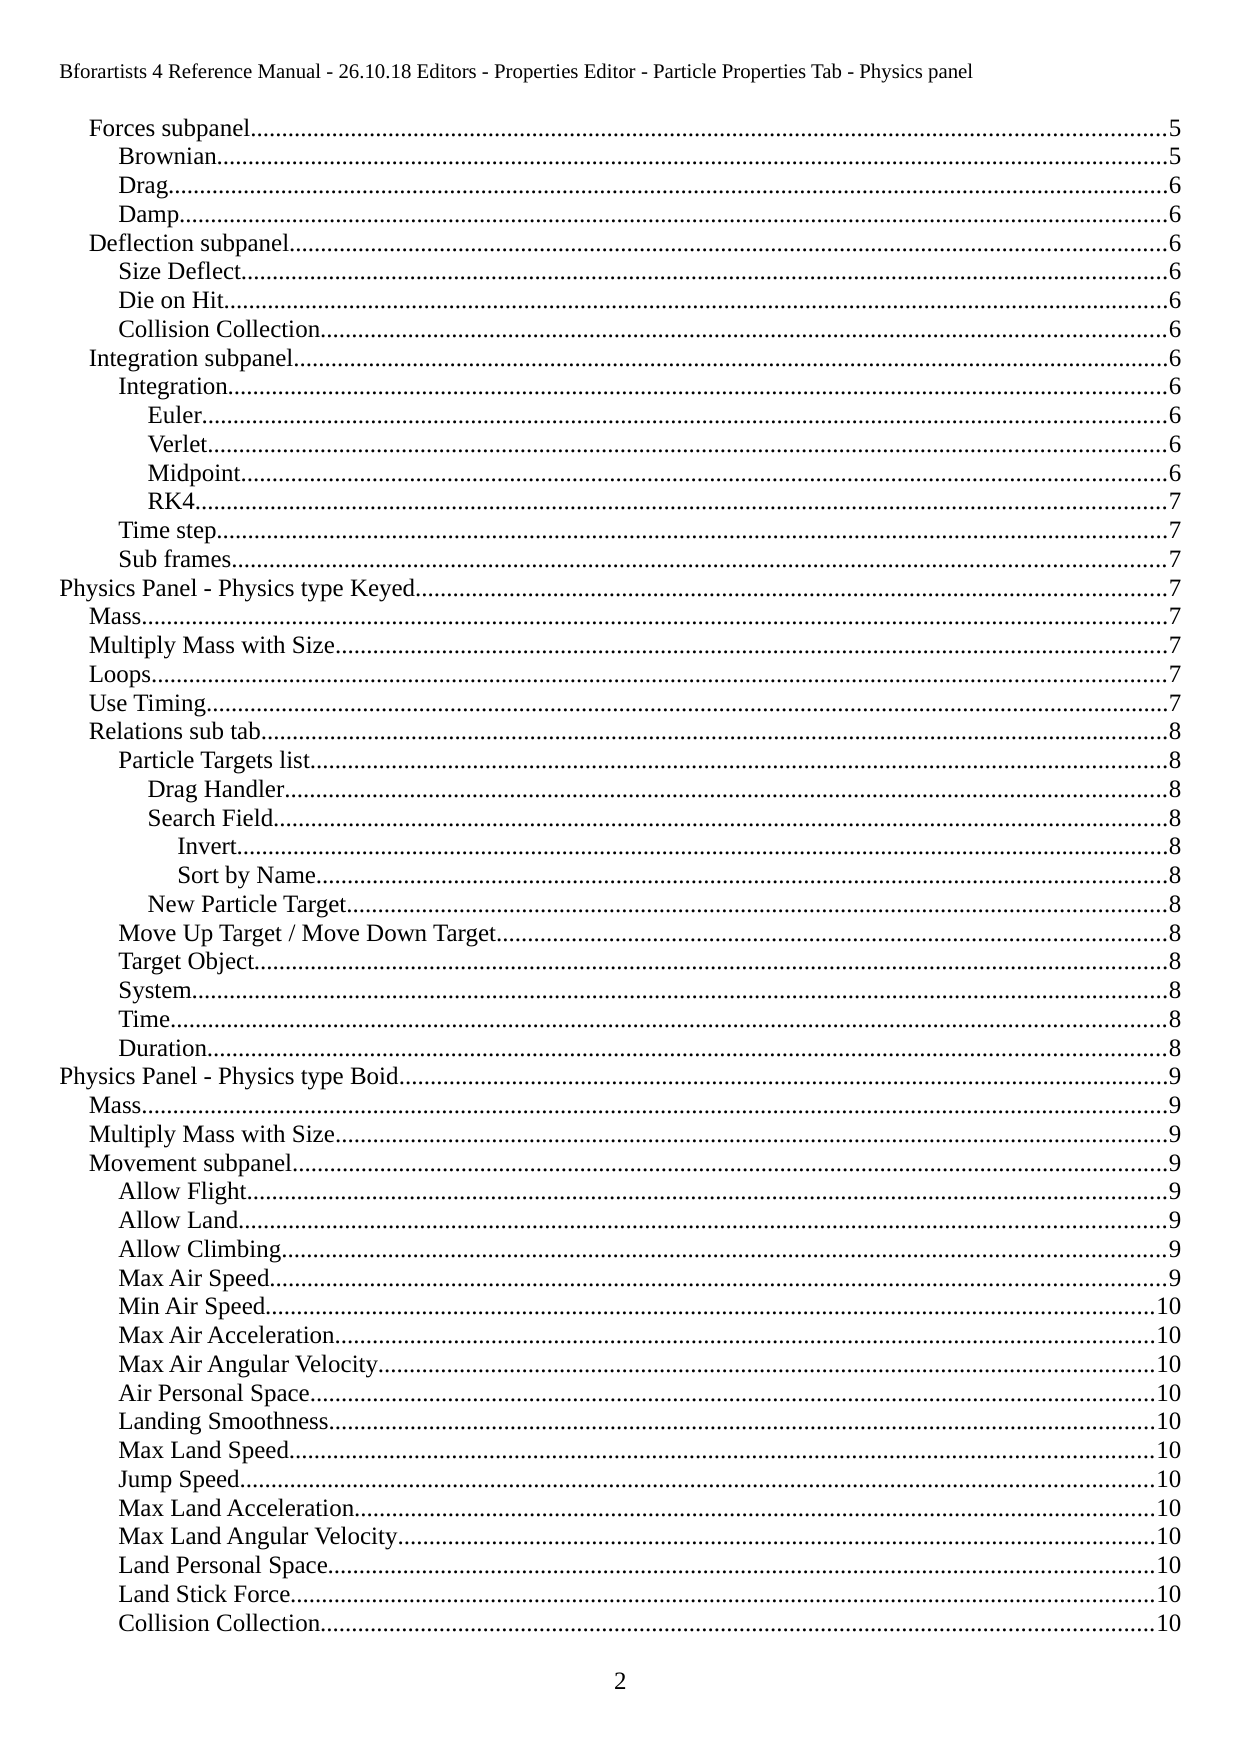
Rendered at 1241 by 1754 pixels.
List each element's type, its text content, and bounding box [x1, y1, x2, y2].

text Land Personal Space 10 [118, 1550, 1181, 1579]
text New Particle Target 8 [147, 889, 1181, 918]
text Allow Land 9 [118, 1205, 1181, 1234]
text Loops 7 [88, 659, 1181, 688]
text Particle Targets list 8 [118, 745, 1181, 774]
text Midpoint 6 [147, 458, 1181, 486]
text Physics Panel - Physics type Boid 9 [59, 1061, 1181, 1090]
text Mass 7 [88, 601, 1181, 630]
text Sort by Name 8 [177, 860, 1181, 889]
text Collision Collection 10 [118, 1608, 1181, 1636]
text Integration 6 [118, 371, 1181, 400]
text Multiply Mass with Size 7 [88, 630, 1181, 659]
text Target Object 8 [118, 946, 1181, 975]
text Physics Panel - Physics type Keyed 7 [59, 573, 1181, 601]
text Drag 6 [118, 170, 1181, 199]
text Sub frames 7 [118, 544, 1181, 573]
text Die on Hit 6 [118, 285, 1181, 314]
text Max Air Angular Velocity 10 [118, 1349, 1181, 1378]
text Jump Speed 10 [118, 1464, 1181, 1493]
text Max Air Speed 9 [118, 1263, 1181, 1291]
text Allow Flight 9 [118, 1176, 1181, 1205]
text Use Timing 7 [88, 688, 1181, 716]
text Relations sub tab 8 [88, 716, 1181, 745]
text Landing Smoothness 10 [118, 1406, 1181, 1435]
text Max Air Acceleration 10 [118, 1320, 1181, 1349]
text System 8 [118, 975, 1181, 1004]
text Max Land Acceleration 10 [118, 1493, 1181, 1521]
text Movement subpanel 9 [88, 1148, 1181, 1176]
text Time 8 [118, 1004, 1181, 1033]
text Time step 7 [118, 515, 1181, 544]
text Damp 6 [118, 199, 1181, 228]
text Max Land Angular Velocity 10 [118, 1521, 1181, 1550]
text Invert 8 [177, 831, 1181, 860]
text Search Field 8 [147, 803, 1181, 831]
text Air Personal Space 10 [118, 1378, 1181, 1406]
text Move Up Target / Move Down Target 8 [118, 918, 1181, 946]
text Multiply Mass with Size 9 [88, 1119, 1181, 1148]
text Forces subpanel 5 [88, 113, 1181, 141]
text Integration subpanel 6 [88, 343, 1181, 371]
text Deflection subpanel 6 [88, 228, 1181, 256]
text RK4 7 [147, 486, 1181, 515]
text Duration 8 [118, 1033, 1181, 1061]
text Size Deflect 6 [118, 256, 1181, 285]
text Verlet 6 [147, 429, 1181, 458]
text Brownian 5 [118, 141, 1181, 170]
text Max Land Speed 10 [118, 1435, 1181, 1464]
text Min Air Speed 10 [118, 1291, 1181, 1320]
text Drag Handler 8 [147, 774, 1181, 803]
text Euler 6 [147, 400, 1181, 429]
text Mass 9 [88, 1090, 1181, 1119]
text Collision Collection 6 [118, 314, 1181, 343]
text Allow Climbing 9 [118, 1234, 1181, 1263]
text Land Stick Force 10 [118, 1579, 1181, 1608]
